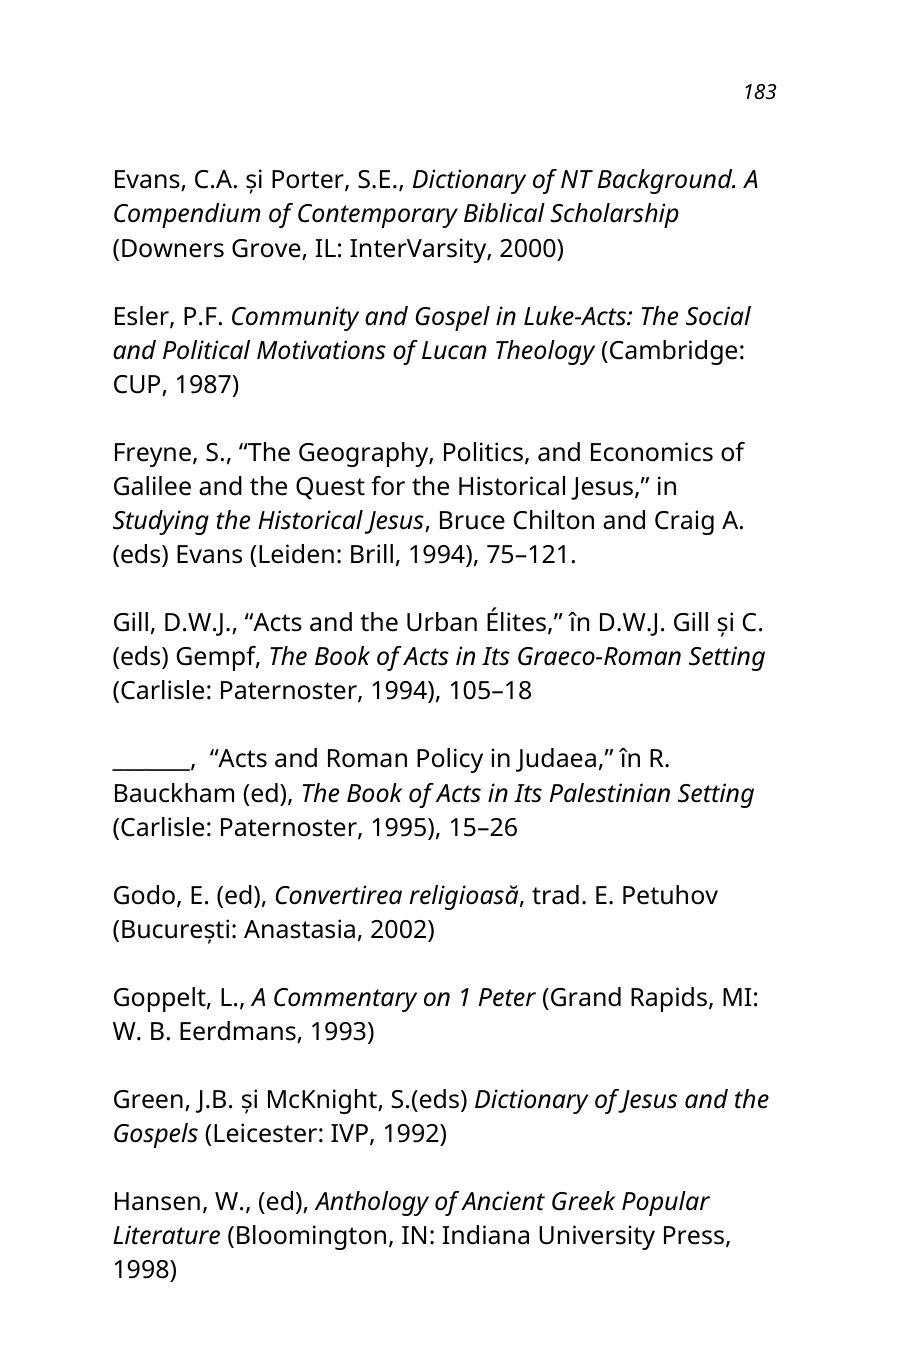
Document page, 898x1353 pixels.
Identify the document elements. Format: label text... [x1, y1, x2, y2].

text Goppelt, L., A Commentary on 1 Peter (Grand Rapids, MI: W. B. Eerdmans, 1993) [112, 979, 779, 1048]
text _______, “Acts and Roman Policy in Judaea,” în R. Bauckham (ed), The Book of Acts in Its Palestinian Setting (Carlisle: Paternoster, 1995), 15–26 [112, 741, 779, 843]
text Godo, E. (ed), Convertirea religioasă, trad. E. Petuhov (Bucureşti: Anastasia, 2002) [112, 877, 779, 946]
text Esler, P.F. Community and Gospel in Luke-Acts: The Social and Political Motivations of Lucan Theology (Cambridge: CUP, 1987) [112, 298, 779, 401]
text Green, J.B. şi McKnight, S.(eds) Dictionary of Jesus and the Gospels (Leicester: IVP, 1992) [112, 1082, 779, 1150]
text Freyne, S., “The Geography, Politics, and Economics of Galilee and the Quest for the Historical Jesus,” in Studying the Historical Jesus, Bruce Chilton and Craig A. (eds) Evans (Leiden: Brill, 1994), 75–121. [112, 434, 779, 571]
text Hansen, W., (ed), Anthology of Ancient Greek Popular Literature (Bloomington, IN: Indiana University Press, 1998) [112, 1184, 779, 1286]
text Gill, D.W.J., “Acts and the Urban Élites,” în D.W.J. Gill şi C. (eds) Gempf, The Book of Acts in Its Graeco-Roman Setting (Carlisle: Paternoster, 1994), 105–18 [112, 605, 779, 707]
text Evans, C.A. şi Porter, S.E., Dictionary of NT Background. A Compendium of Contemporary Biblical Scholarship (Downers Grove, IL: InterVarsity, 2000) [112, 162, 779, 264]
